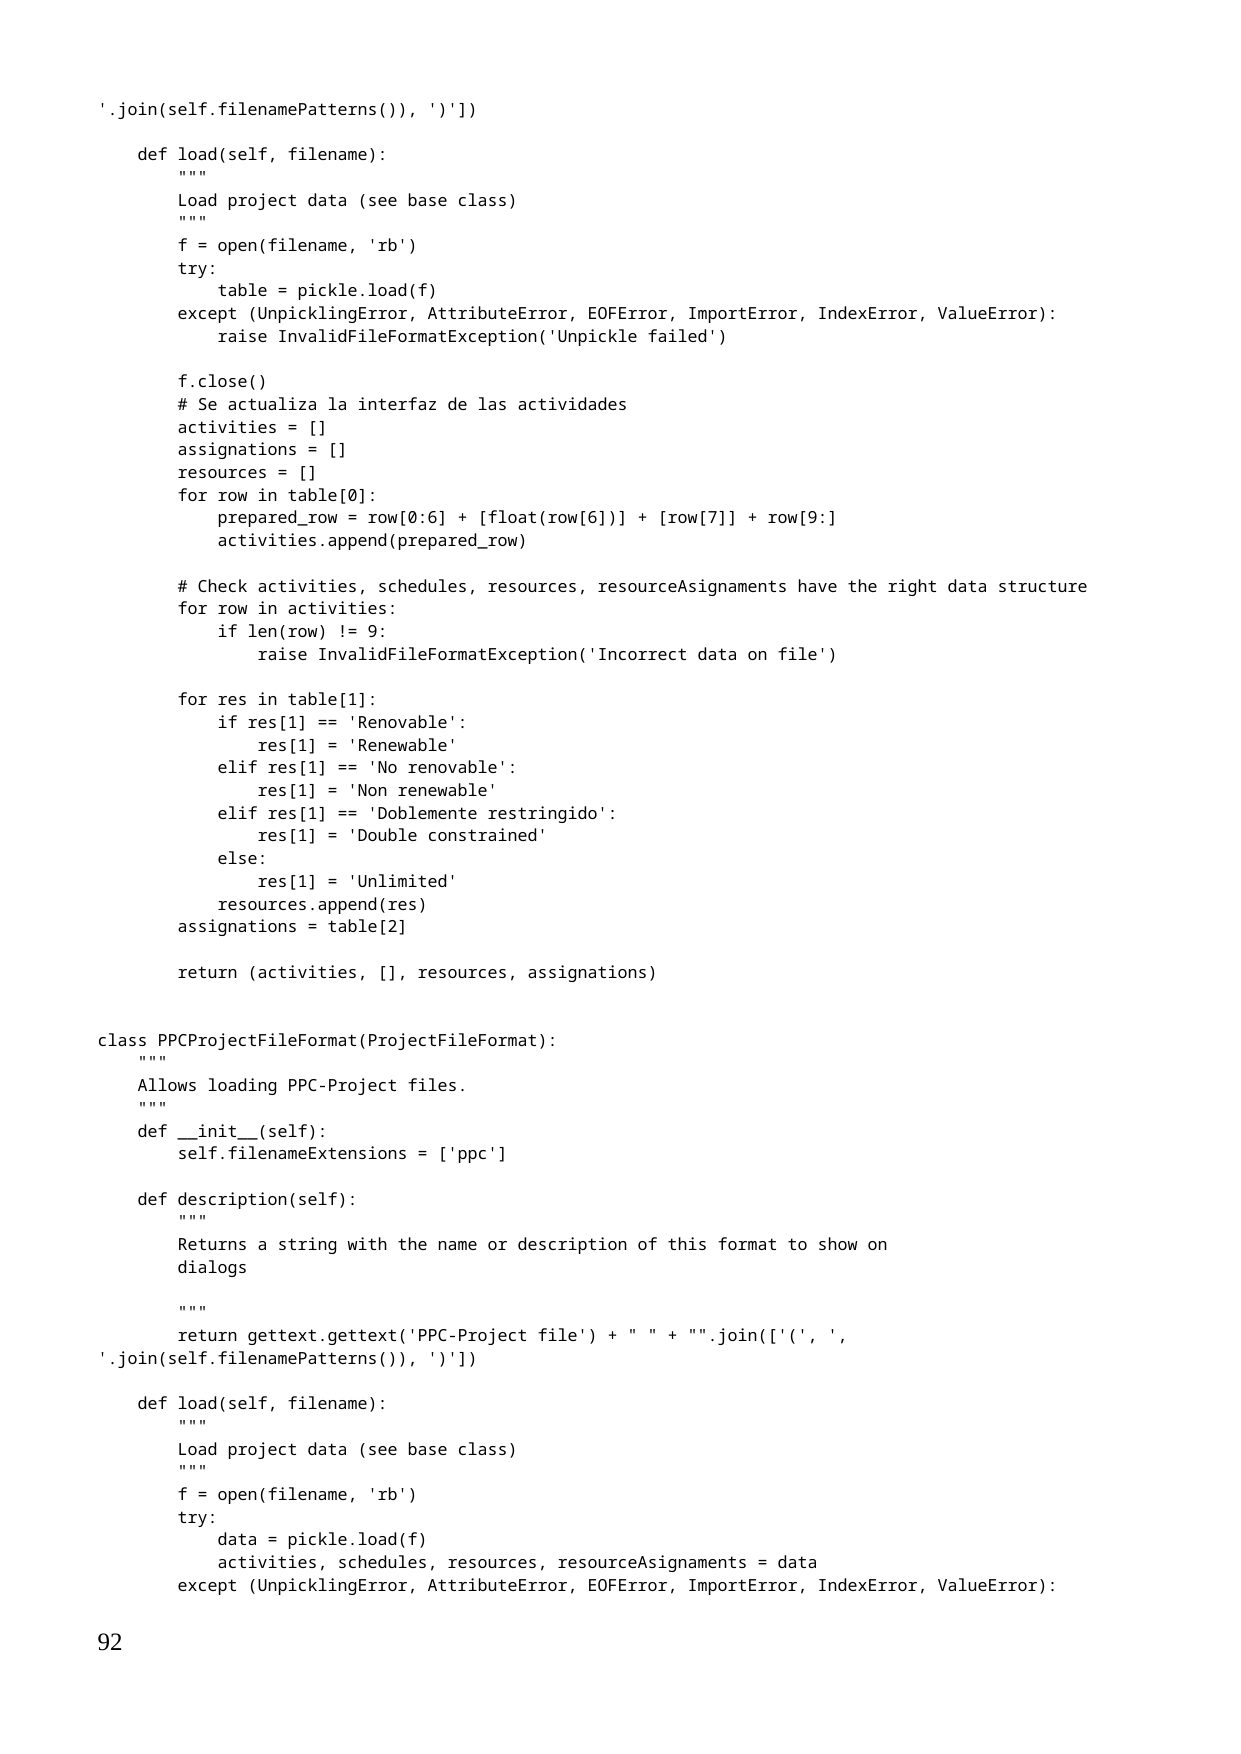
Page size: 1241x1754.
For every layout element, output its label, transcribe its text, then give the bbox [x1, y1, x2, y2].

text Load project data (see base class) [97, 188, 1113, 211]
text try: [97, 256, 1113, 279]
text res[1] = 'Unlimited' [97, 869, 1113, 892]
text for row in activities: [97, 597, 1113, 620]
text dialogs [97, 1256, 1113, 1278]
text elif res[1] == 'Doblemente restringido': [97, 801, 1113, 824]
text def load(self, filename): [97, 143, 1113, 166]
text activities = [] [97, 415, 1113, 438]
text """ [97, 166, 1113, 188]
text """ [97, 1210, 1113, 1233]
text Allows loading PPC-Project files. [97, 1074, 1113, 1097]
text """ [97, 1414, 1113, 1437]
text """ [97, 211, 1113, 234]
text elif res[1] == 'No renovable': [97, 756, 1113, 779]
text activities.append(prepared_row) [97, 529, 1113, 552]
text f = open(filename, 'rb') [97, 234, 1113, 256]
text """ [97, 1051, 1113, 1074]
text """ [97, 1460, 1113, 1483]
text except (UnpicklingError, AttributeError, EOFError, ImportError, IndexError, ValueError): [97, 1573, 1113, 1596]
text """ [97, 1301, 1113, 1324]
text class PPCProjectFileFormat(ProjectFileFormat): [97, 1028, 1113, 1051]
text if len(row) != 9: [97, 620, 1113, 642]
text try: [97, 1505, 1113, 1528]
text activities, schedules, resources, resourceAsignaments = data [97, 1551, 1113, 1573]
text f.close() [97, 370, 1113, 393]
text # Check activities, schedules, resources, resourceAsignaments have the right data structure [97, 574, 1113, 597]
text return gettext.gettext('PPC-Project file') + " " + "".join(['(', ', '.join(self.filenamePatterns()), ')']) [97, 1324, 1113, 1369]
text def __init__(self): [97, 1119, 1113, 1142]
text """ [97, 1097, 1113, 1119]
text def description(self): [97, 1187, 1113, 1210]
text resources.append(res) [97, 892, 1113, 915]
text raise InvalidFileFormatException('Unpickle failed') [97, 324, 1113, 347]
text res[1] = 'Renewable' [97, 733, 1113, 756]
text resources = [] [97, 461, 1113, 483]
text for res in table[1]: [97, 688, 1113, 711]
text raise InvalidFileFormatException('Incorrect data on file') [97, 642, 1113, 665]
text assignations = [] [97, 438, 1113, 461]
text def load(self, filename): [97, 1392, 1113, 1414]
text for row in table[0]: [97, 483, 1113, 506]
text data = pickle.load(f) [97, 1528, 1113, 1551]
text self.filenameExtensions = ['ppc'] [97, 1142, 1113, 1165]
text prepared_row = row[0:6] + [float(row[6])] + [row[7]] + row[9:] [97, 506, 1113, 529]
text if res[1] == 'Renovable': [97, 711, 1113, 733]
text Returns a string with the name or description of this format to show on [97, 1233, 1113, 1256]
text res[1] = 'Double constrained' [97, 824, 1113, 847]
text else: [97, 847, 1113, 869]
text # Se actualiza la interfaz de las actividades [97, 393, 1113, 415]
text assignations = table[2] [97, 915, 1113, 938]
text table = pickle.load(f) [97, 279, 1113, 302]
text except (UnpicklingError, AttributeError, EOFError, ImportError, IndexError, ValueError): [97, 302, 1113, 324]
text '.join(self.filenamePatterns()), ')']) [97, 97, 1113, 120]
text Load project data (see base class) [97, 1437, 1113, 1460]
text res[1] = 'Non renewable' [97, 779, 1113, 801]
text f = open(filename, 'rb') [97, 1483, 1113, 1505]
text return (activities, [], resources, assignations) [97, 960, 1113, 983]
